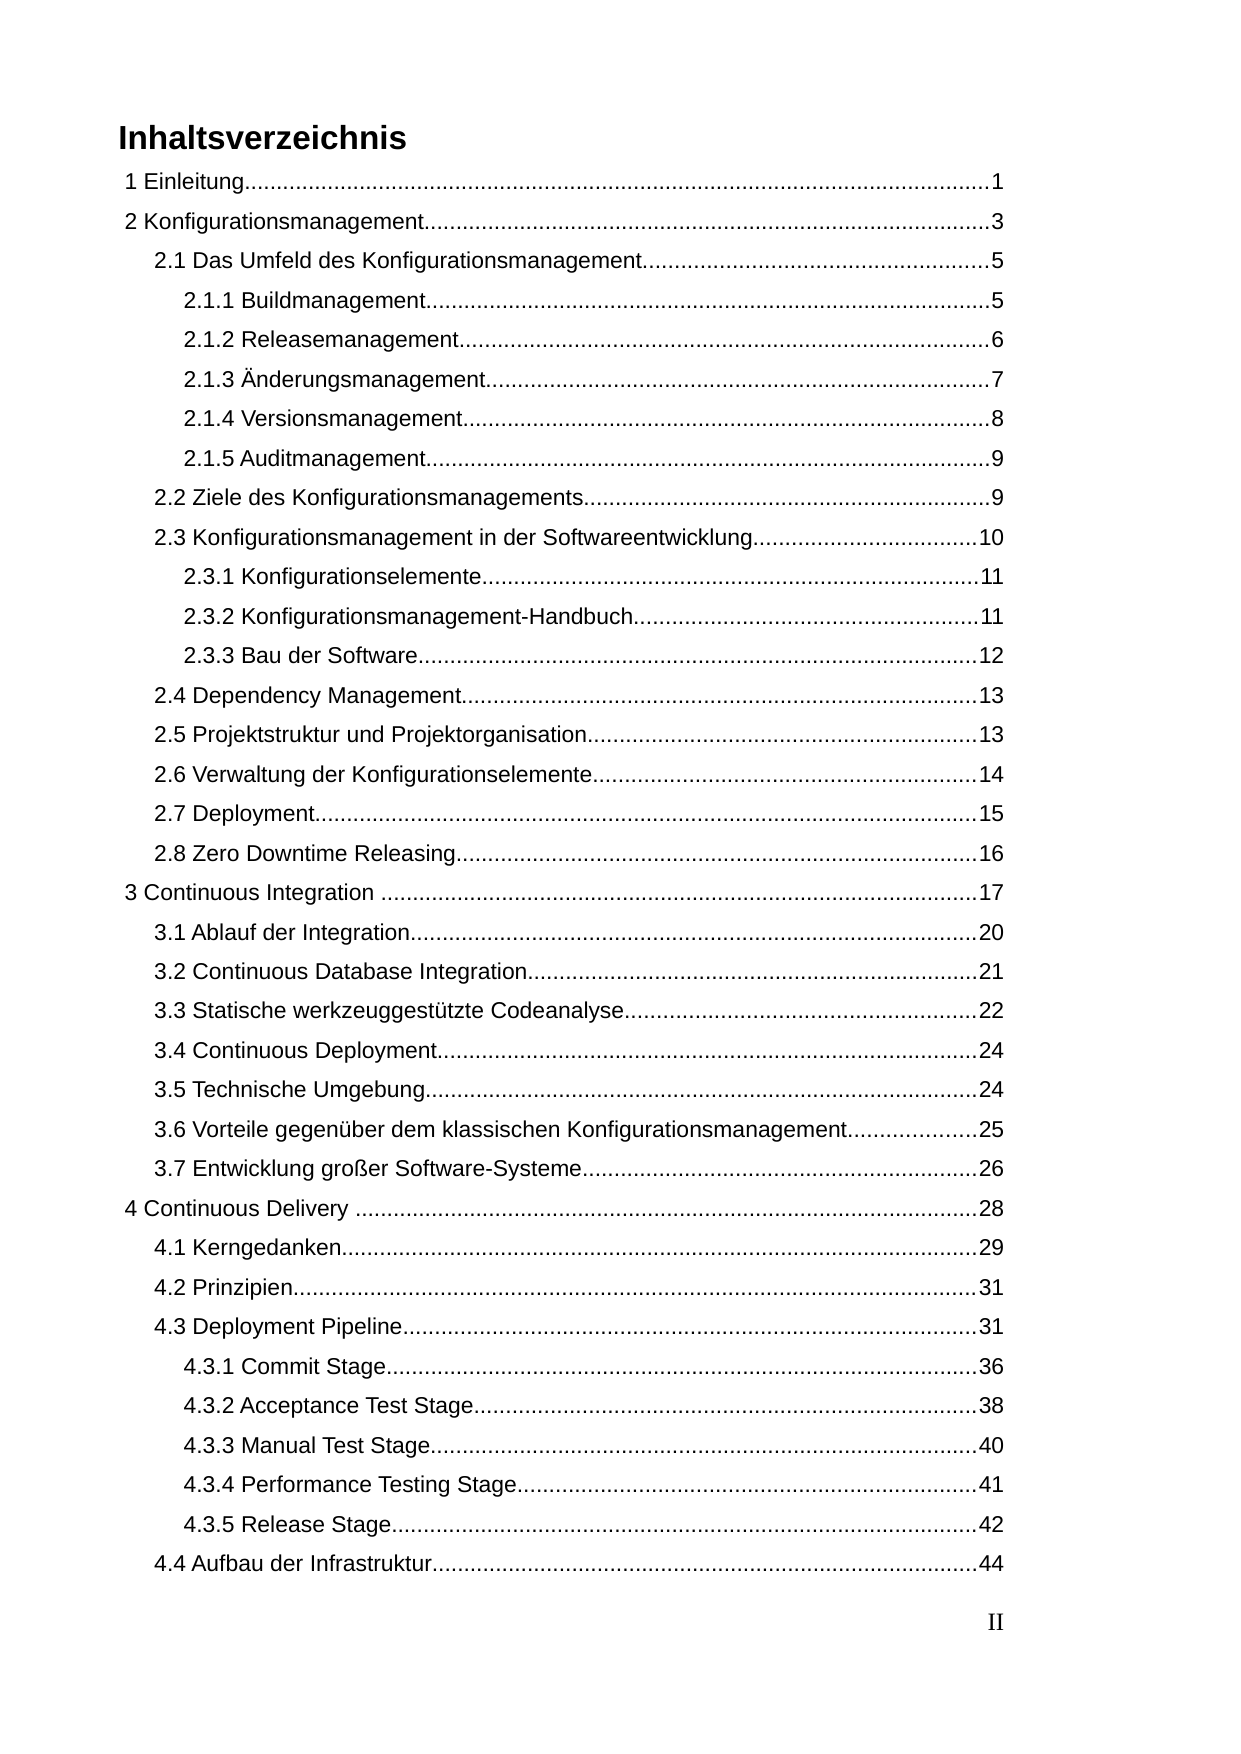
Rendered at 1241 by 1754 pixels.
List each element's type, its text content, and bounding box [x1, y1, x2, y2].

text 1 Einleitung 1 [118, 168, 1004, 195]
text 4.1 Kerngedanken 29 [148, 1234, 1004, 1261]
text 2.1.5 Auditmanagement 9 [177, 445, 1004, 471]
text 2.1.4 Versionsmanagement 8 [177, 405, 1004, 432]
text 2.1.1 Buildmanagement 5 [177, 287, 1004, 313]
text 4.3.4 Performance Testing Stage 41 [177, 1471, 1004, 1497]
text 2.6 Verwaltung der Konfigurationselemente 14 [148, 761, 1004, 787]
text 4 Continuous Delivery 28 [118, 1195, 1004, 1221]
text 2 Konfigurationsmanagement 3 [118, 208, 1004, 234]
text 4.4 Aufbau der Infrastruktur 44 [148, 1550, 1004, 1576]
text 3.7 Entwicklung großer Software-Systeme 26 [148, 1155, 1004, 1182]
text 2.3.1 Konfigurationselemente 11 [177, 563, 1004, 589]
text 2.3 Konfigurationsmanagement in der Softwareentwicklung 10 [148, 524, 1004, 550]
text 3.3 Statische werkzeuggestützte Codeanalyse 22 [148, 997, 1004, 1024]
text 4.3 Deployment Pipeline 31 [148, 1313, 1004, 1339]
text 2.1 Das Umfeld des Konfigurationsmanagement 5 [148, 247, 1004, 274]
text 3.5 Technische Umgebung 24 [148, 1076, 1004, 1103]
text 2.3.2 Konfigurationsmanagement-Handbuch 11 [177, 603, 1004, 629]
text 2.1.2 Releasemanagement 6 [177, 326, 1004, 353]
text 2.4 Dependency Management 13 [148, 682, 1004, 708]
text 2.7 Deployment 15 [148, 800, 1004, 826]
text 2.1.3 Änderungsmanagement 7 [177, 366, 1004, 392]
text 3.4 Continuous Deployment 24 [148, 1037, 1004, 1063]
text 2.8 Zero Downtime Releasing 16 [148, 839, 1004, 866]
text 3.1 Ablauf der Integration 20 [148, 918, 1004, 945]
text 2.3.3 Bau der Software 12 [177, 642, 1004, 668]
text 2.2 Ziele des Konfigurationsmanagements 9 [148, 484, 1004, 511]
text 3.2 Continuous Database Integration 21 [148, 958, 1004, 984]
text 3.6 Vorteile gegenüber dem klassischen Konfigurationsmanagement 25 [148, 1116, 1004, 1142]
text 4.3.1 Commit Stage 36 [177, 1353, 1004, 1379]
text 4.3.5 Release Stage 42 [177, 1511, 1004, 1537]
text 4.3.3 Manual Test Stage 40 [177, 1432, 1004, 1458]
subtitle Inhaltsverzeichnis [118, 118, 1004, 157]
text 3 Continuous Integration 17 [118, 879, 1004, 905]
text 4.2 Prinzipien 31 [148, 1274, 1004, 1300]
text 2.5 Projektstruktur und Projektorganisation 13 [148, 721, 1004, 747]
text 4.3.2 Acceptance Test Stage 38 [177, 1392, 1004, 1418]
